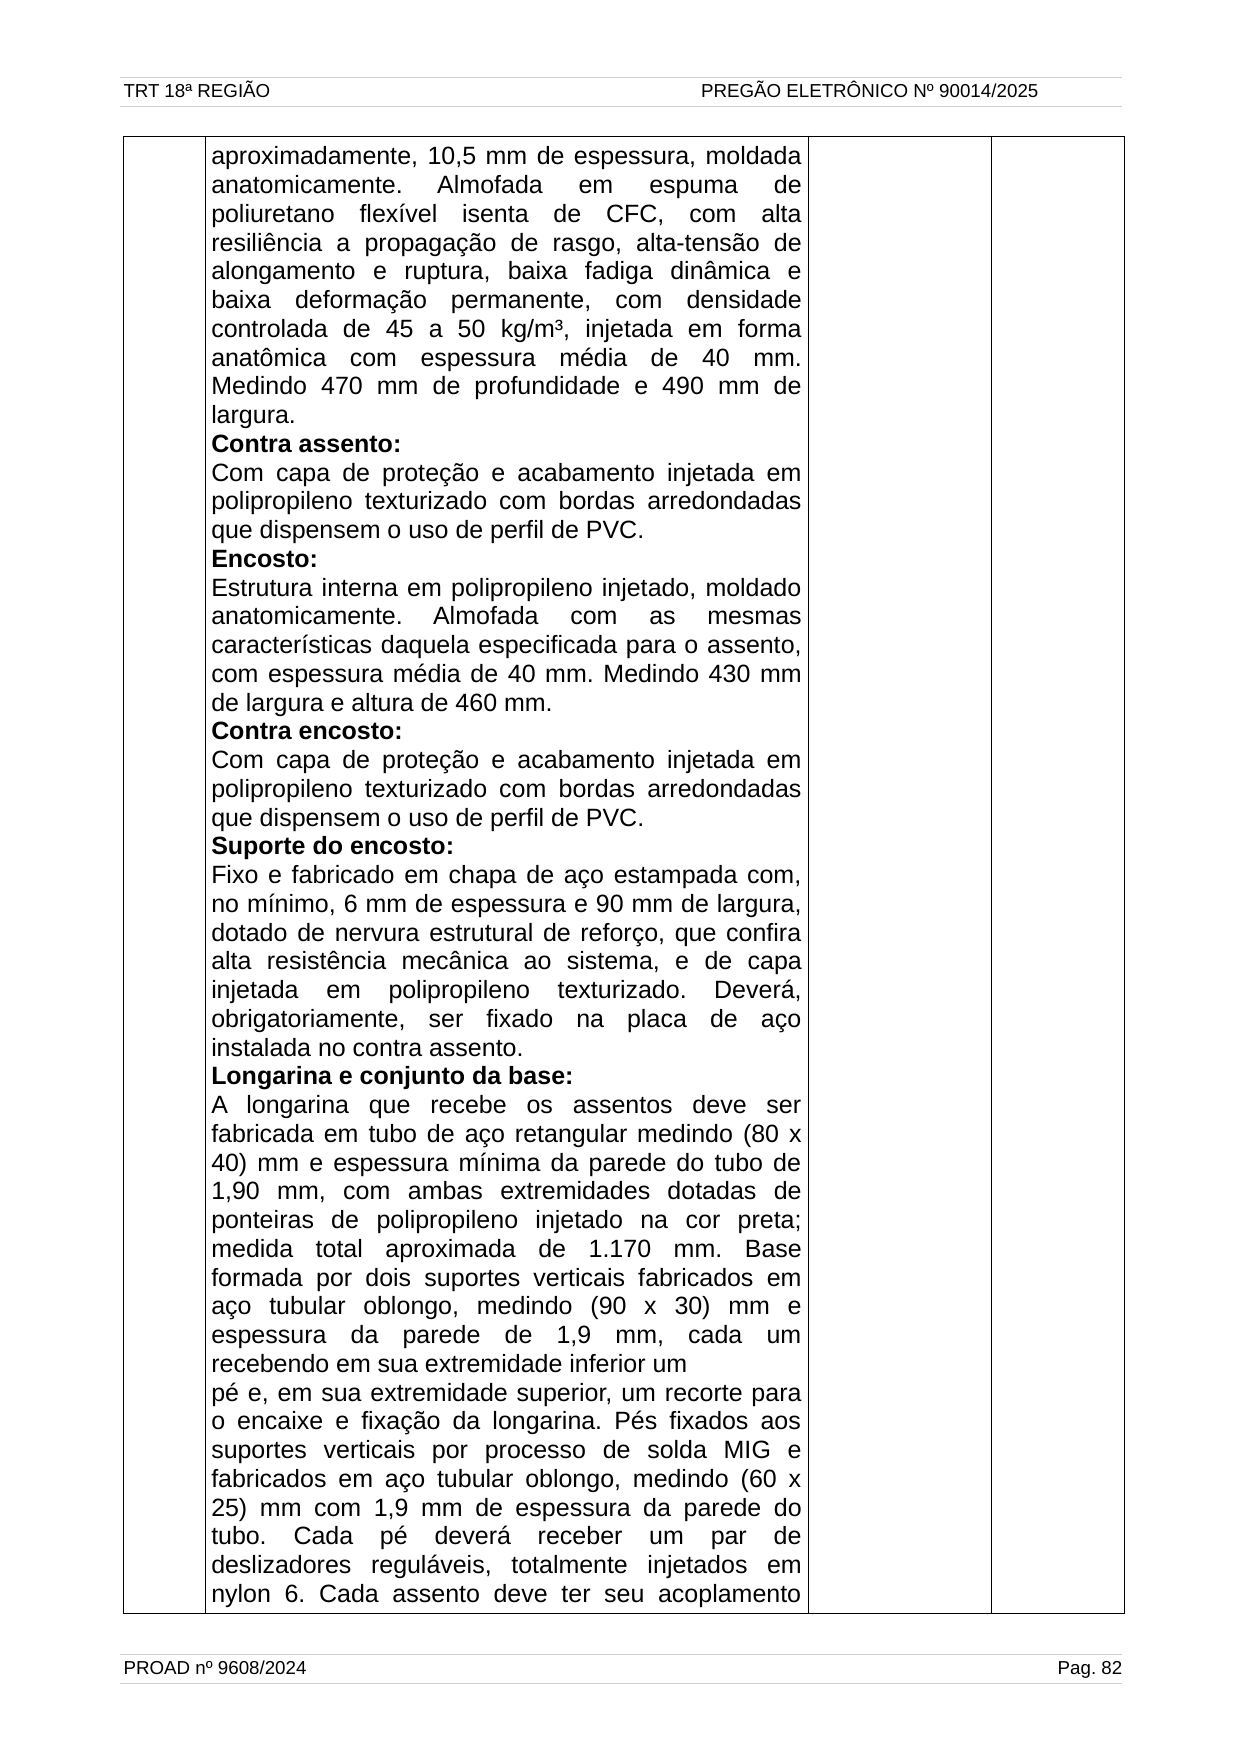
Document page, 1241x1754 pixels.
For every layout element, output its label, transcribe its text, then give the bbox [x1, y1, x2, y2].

table_cell [124, 137, 205, 1613]
table_cell [809, 137, 991, 1613]
table_cell aproximadamente, 10,5 mm de espessura, moldada anatomicamente. Almofada em espuma de poliuretano flexível isenta de CFC, com alta resiliência a propagação de rasgo, alta-tensão de alongamento e ruptura, baixa fadiga dinâmica e baixa deformação permanente, com densidade controlada de 45 a 50 kg/m³, injetada em forma anatômica com espessura média de 40 mm. Medindo 470 mm de profundidade e 490 mm de largura. Contra assento: Com capa de proteção e acabamento injetada em polipropileno texturizado com bordas arredondadas que dispensem o uso de perfil de PVC. Encosto: Estrutura interna em polipropileno injetado, moldado anatomicamente. Almofada com as mesmas características daquela especificada para o assento, com espessura média de 40 mm. Medindo 430 mm de largura e altura de 460 mm. Contra encosto: Com capa de proteção e acabamento injetada em polipropileno texturizado com bordas arredondadas que dispensem o uso de perfil de PVC. Suporte do encosto: Fixo e fabricado em chapa de aço estampada com, no mínimo, 6 mm de espessura e 90 mm de largura, dotado de nervura estrutural de reforço, que confira alta resistência mecânica ao sistema, e de capa injetada em polipropileno texturizado. Deverá, obrigatoriamente, ser fixado na placa de aço instalada no contra assento. Longarina e conjunto da base: A longarina que recebe os assentos deve ser fabricada em tubo de aço retangular medindo (80 x 40) mm e espessura mínima da parede do tubo de 1,90 mm, com ambas extremidades dotadas de ponteiras de polipropileno injetado na cor preta; medida total aproximada de 1.170 mm. Base formada por dois suportes verticais fabricados em aço tubular oblongo, medindo (90 x 30) mm e espessura da parede de 1,9 mm, cada um recebendo em sua extremidade inferior um pé e, em sua extremidade superior, um recorte para o encaixe e fixação da longarina. Pés fixados aos suportes verticais por processo de solda MIG e fabricados em aço tubular oblongo, medindo (60 x 25) mm com 1,9 mm de espessura da parede do tubo. Cada pé deverá receber um par de deslizadores reguláveis, totalmente injetados em nylon 6. Cada assento deve ter seu acoplamento [206, 137, 808, 1613]
table_cell [992, 137, 1124, 1613]
